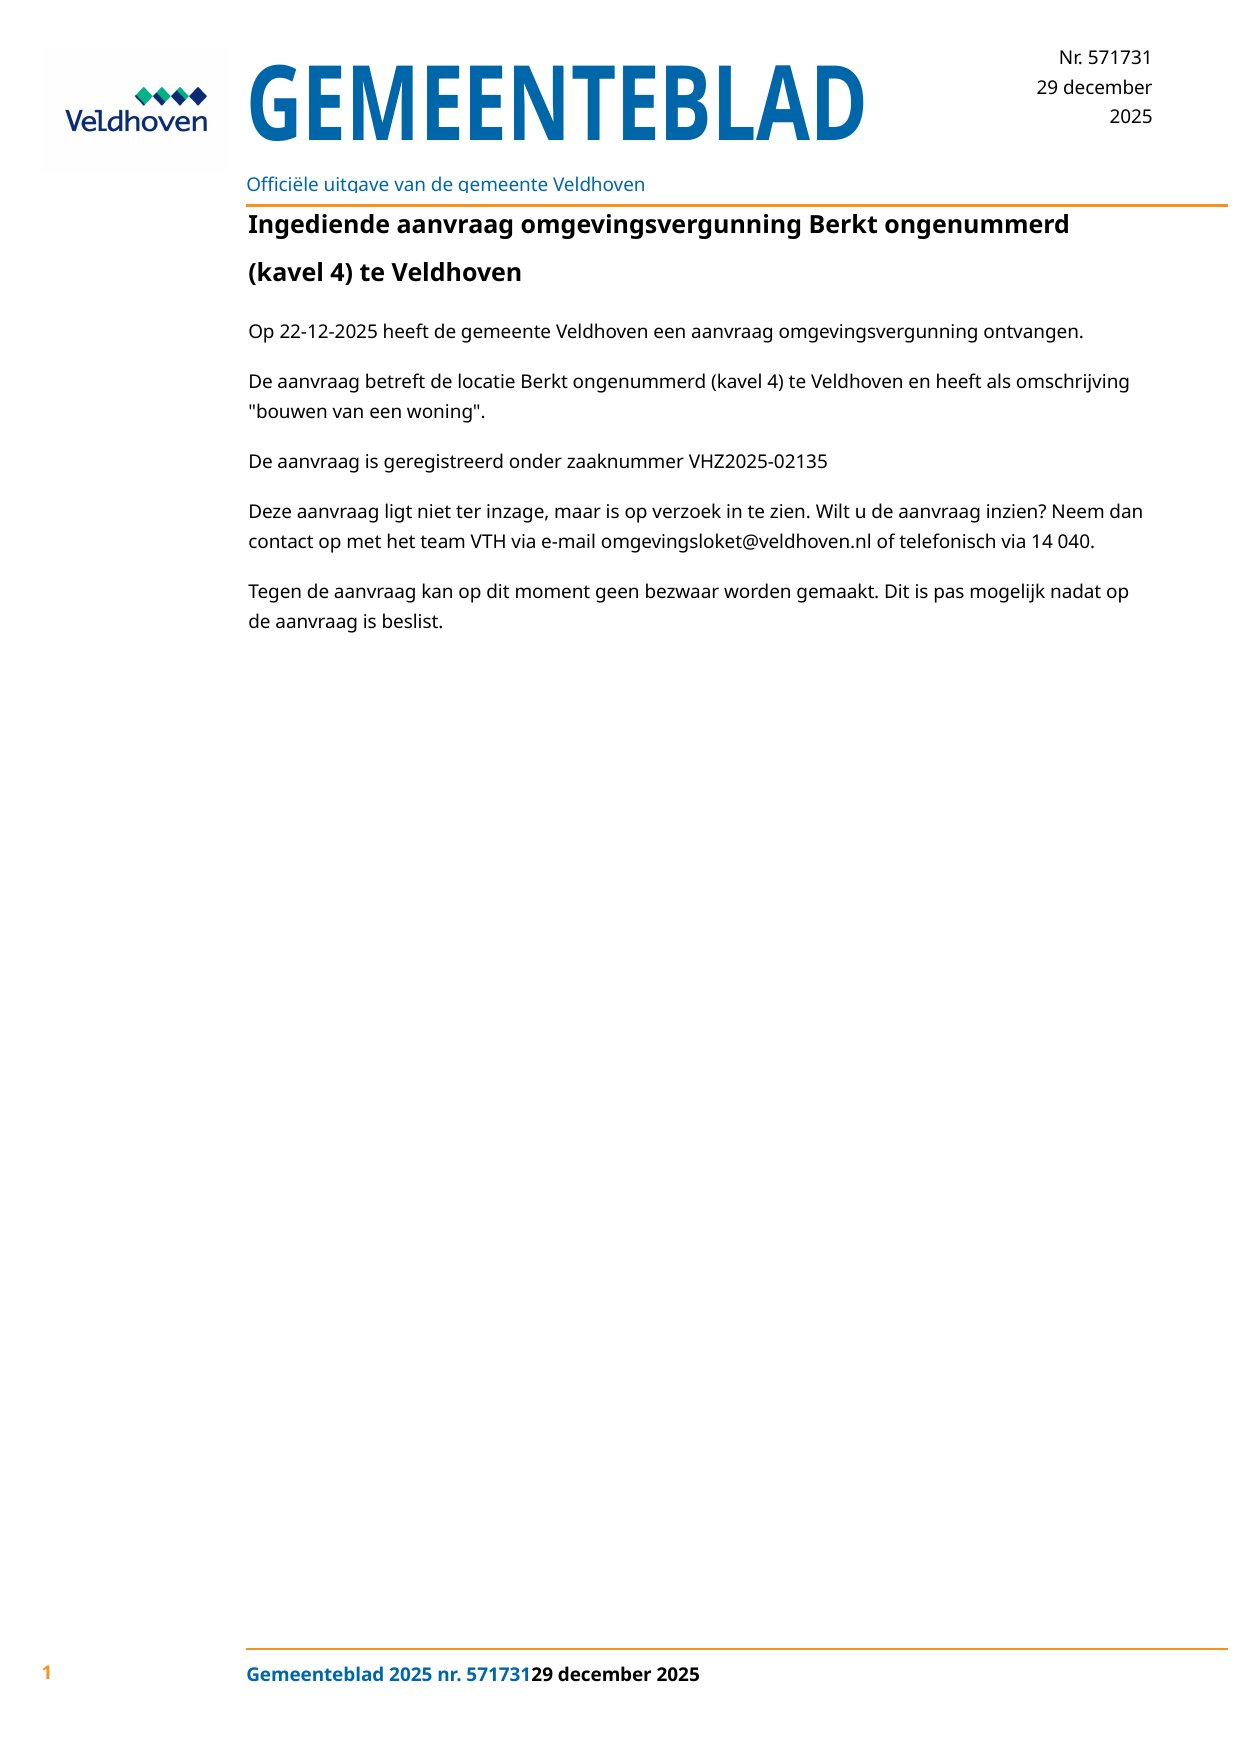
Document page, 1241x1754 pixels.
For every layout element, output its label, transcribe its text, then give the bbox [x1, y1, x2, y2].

text De aanvraag is geregistreerd onder zaaknummer VHZ2025-02135 [248, 448, 1152, 474]
picture [41, 47, 231, 172]
text Tegen de aanvraag kan op dit moment geen bezwaar worden gemaakt. Dit is pas mogelijk nadat op de aanvraag is beslist. [248, 579, 1152, 634]
text Ingediende aanvraag omgevingsvergunning Berkt ongenummerd (kavel 4) te Veldhoven [248, 207, 1152, 288]
text Op 22-12-2025 heeft de gemeente Veldhoven een aanvraag omgevingsvergunning ontvangen. [248, 318, 1152, 344]
text De aanvraag betreft de locatie Berkt ongenummerd (kavel 4) te Veldhoven en heeft als omschrijving "bouwen van een woning". [248, 368, 1152, 424]
text Deze aanvraag ligt niet ter inzage, maar is op verzoek in te zien. Wilt u de aanvraag inzien? Neem dan contact op met het team VTH via e-mail omgevingsloket@veldhoven.nl of telefonisch via 14 040. [248, 499, 1152, 554]
